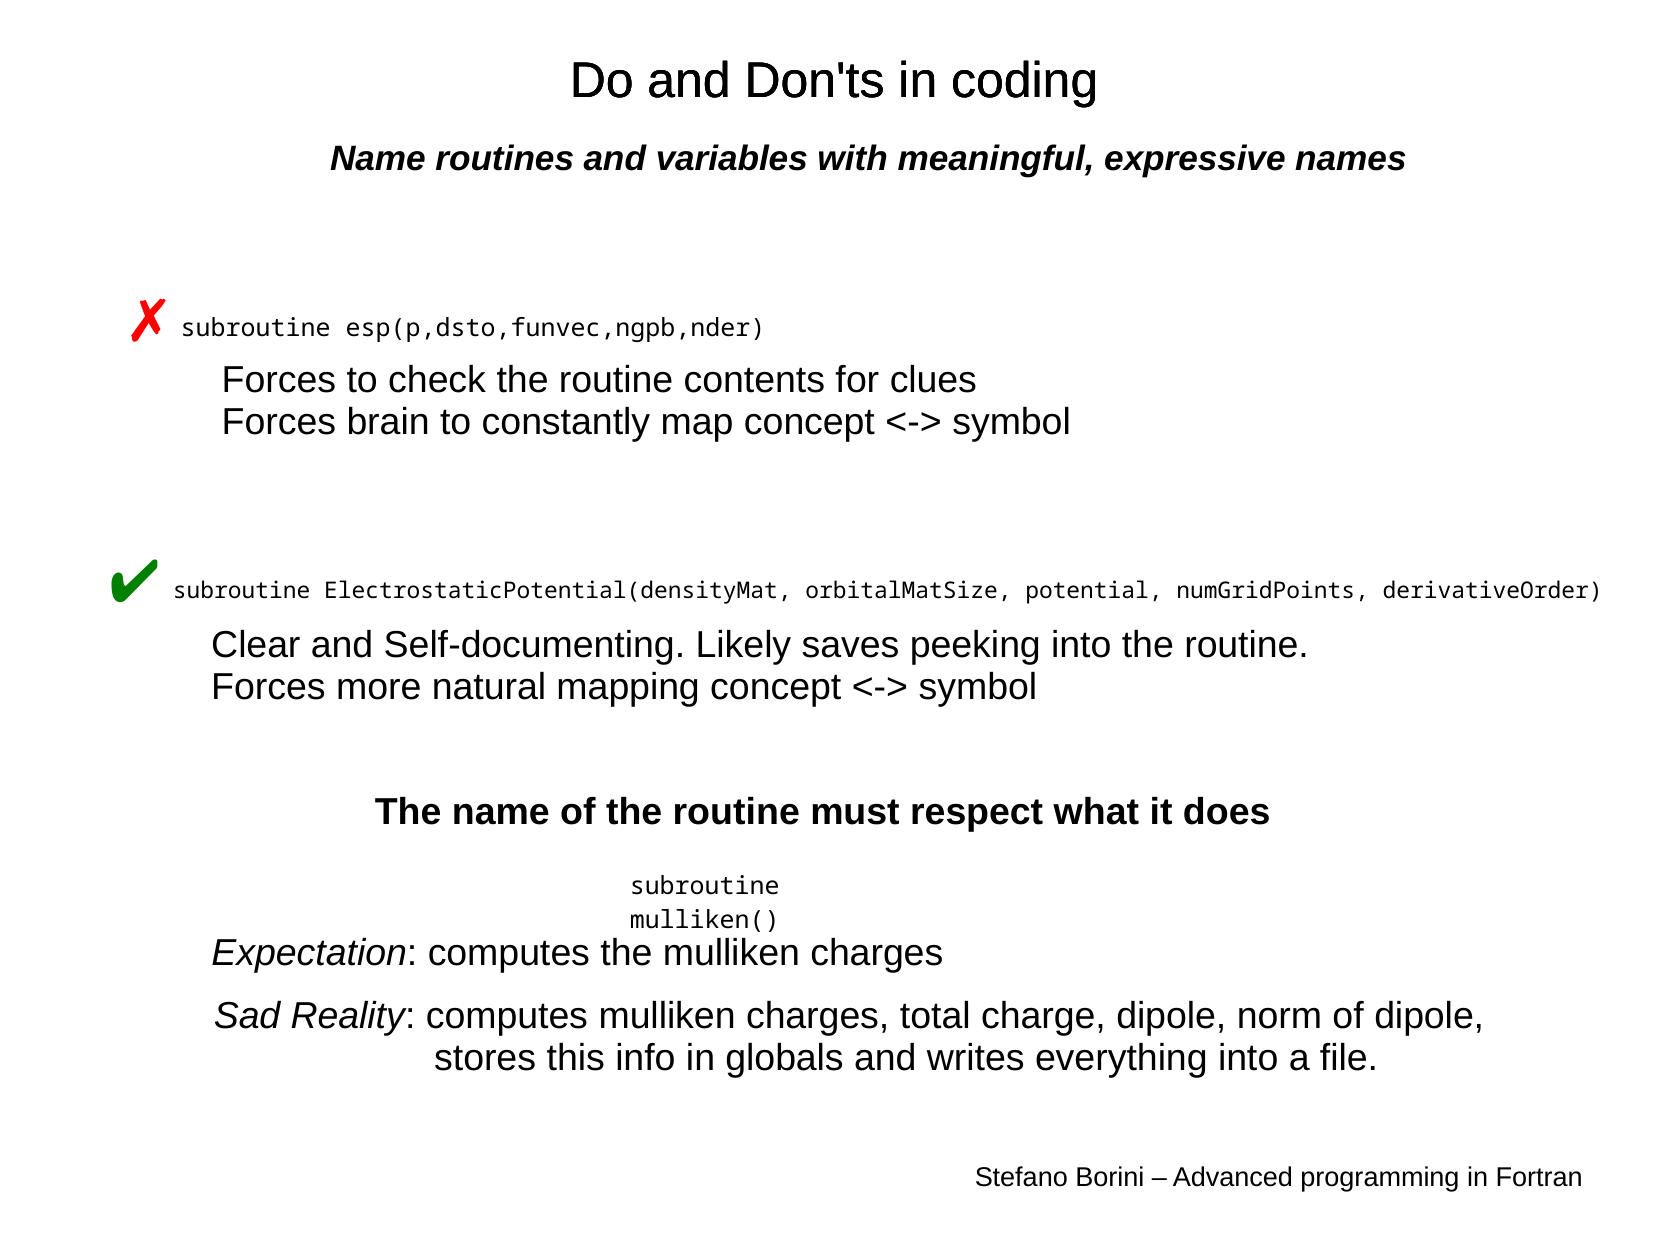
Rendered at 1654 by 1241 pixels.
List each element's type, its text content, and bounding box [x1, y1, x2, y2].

text_box [95, 555, 171, 616]
text_box Do and Don'ts in coding [555, 44, 1231, 116]
text_box Stefano Borini – Advanced programming in Fortran [960, 1154, 1598, 1201]
text_box subroutine esp(p,dsto,funvec,ngpb,nder) [165, 302, 781, 349]
text_box [117, 291, 195, 349]
list Name routines and variables with meaningful, expressive names [330, 138, 1411, 214]
text_box The name of the routine must respect what it does [360, 783, 1287, 841]
text_box Sad Reality: computes mulliken charges, total charge, dipole, norm of dipole, stores this info in globals and writes everything into a file. [198, 986, 1503, 1086]
text_box subroutine ElectrostaticPotential(densityMat, orbitalMatSize, potential, numGridPoints, derivativeOrder) [171, 567, 1629, 613]
text_box Expectation: computes the mulliken charges [196, 923, 961, 981]
text_box subroutine mulliken() [615, 860, 960, 923]
text_box Clear and Self-documenting. Likely saves peeking into the routine. Forces more natural mapping concept <-> symbol [196, 615, 1327, 715]
text_box Forces to check the routine contents for clues Forces brain to constantly map concept <-> symbol [206, 351, 1087, 451]
